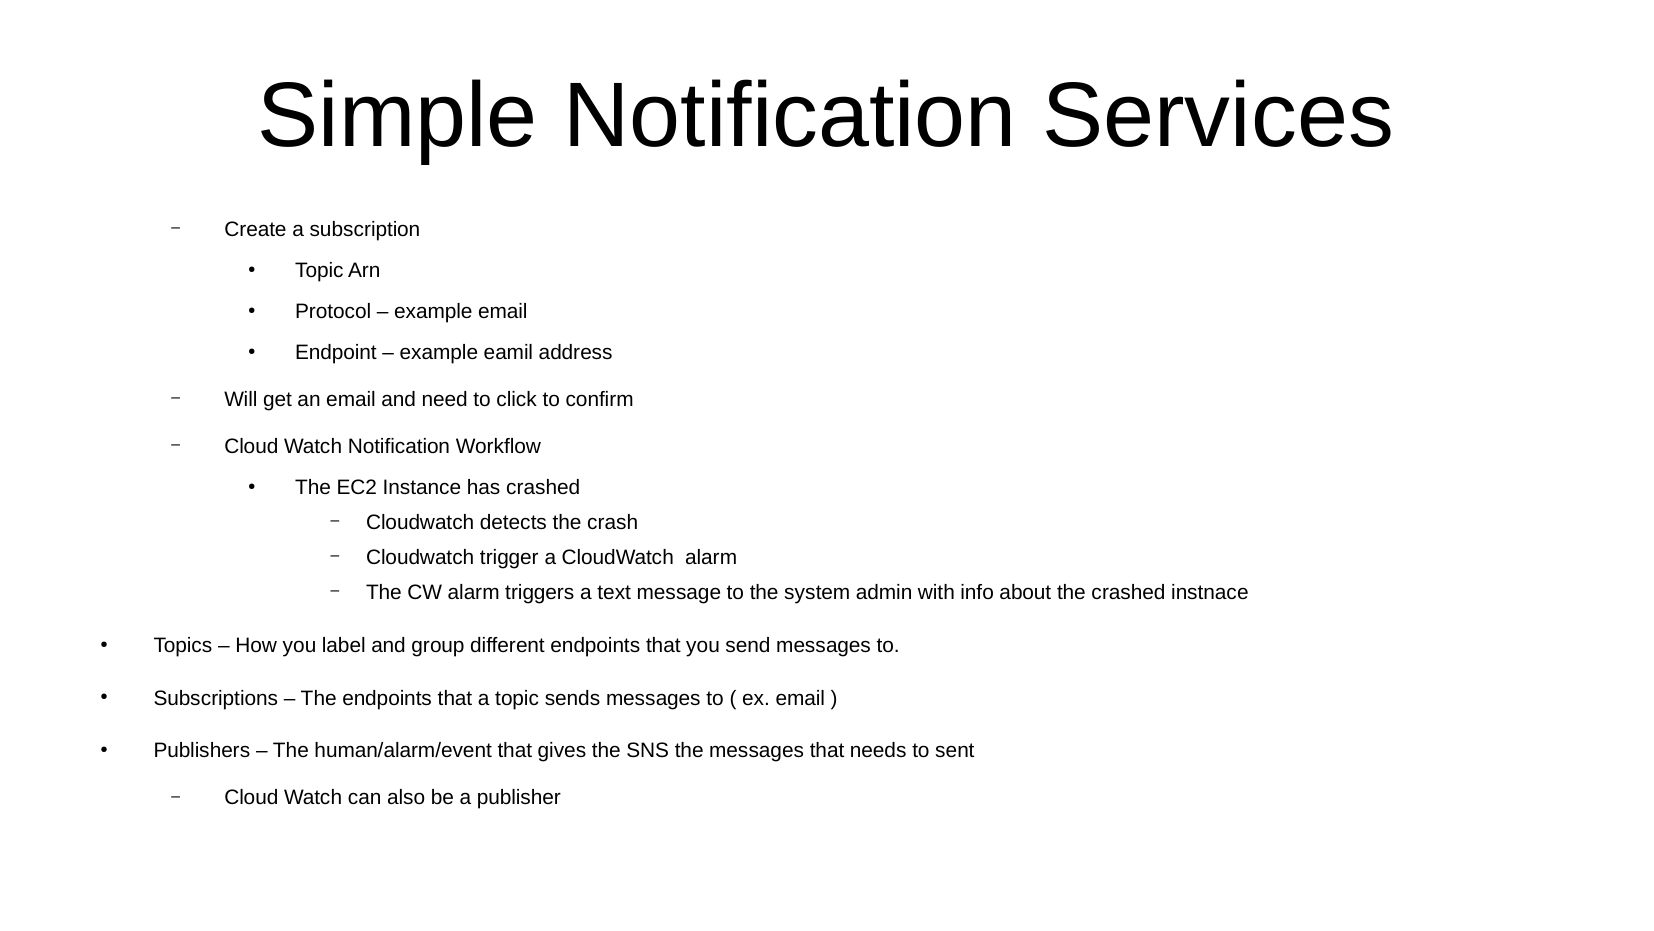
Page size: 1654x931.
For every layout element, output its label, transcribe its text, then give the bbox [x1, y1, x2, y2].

title Simple Notification Services [82, 37, 1571, 193]
list Create a subscription Topic Arn Protocol – example email Endpoint – example eamil address Will get an email and need to click to confirm Cloud Watch Notification Workflow The EC2 Instance has crashed Cloudwatch detects the crash Cloudwatch trigger a CloudWatch alarm The CW alarm triggers a text message to the system admin with info about the crashed instnace Topics – How you label and group different endpoints that you send messages to. Subscriptions – The endpoints that a topic sends messages to ( ex. email ) Publishers – The human/alarm/event that gives the SNS the messages that needs to sent Cloud Watch can also be a publisher [82, 217, 1561, 841]
